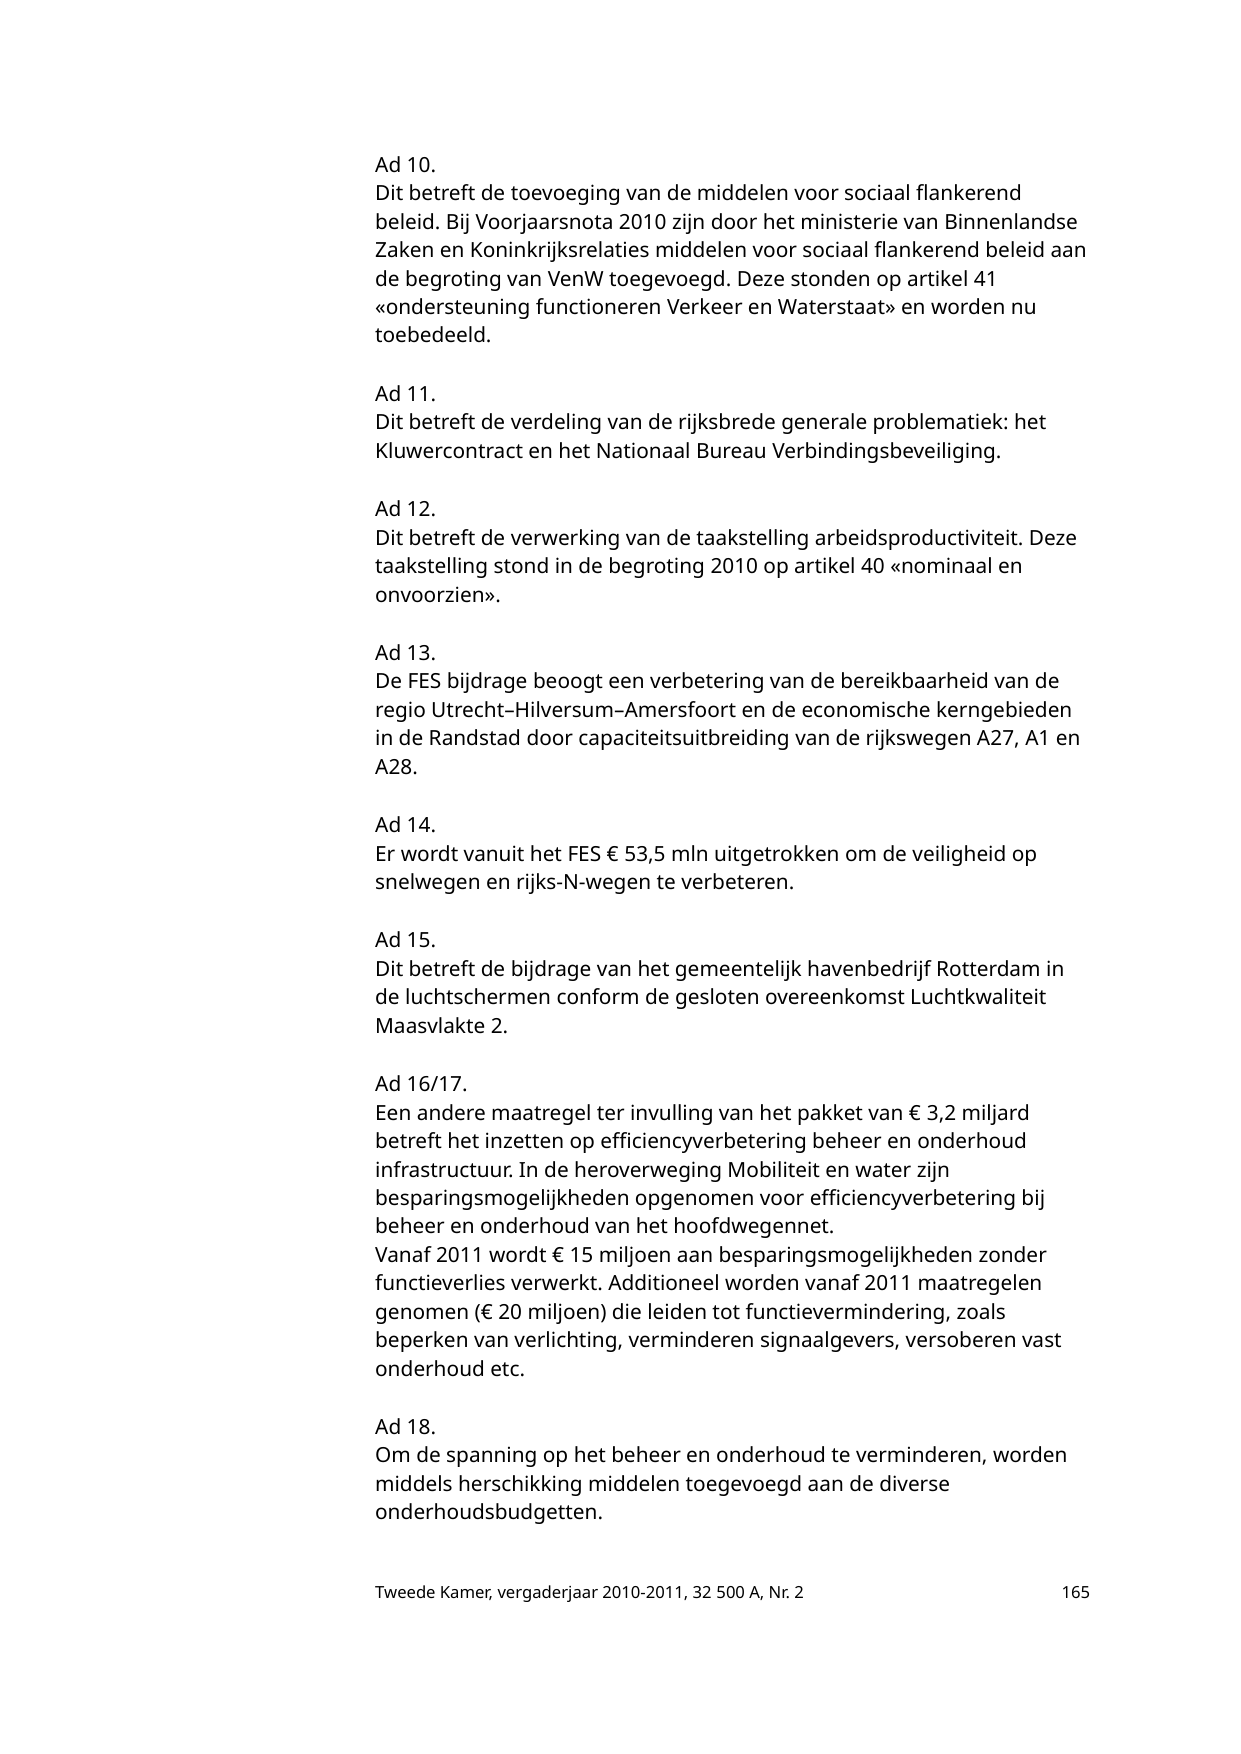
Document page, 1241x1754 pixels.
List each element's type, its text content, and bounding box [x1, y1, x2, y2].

text De FES bijdrage beoogt een verbetering van de bereikbaarheid van de regio Utrecht–Hilversum–Amersfoort en de economische kerngebieden in de Randstad door capaciteitsuitbreiding van de rijkswegen A27, A1 en A28. [375, 667, 1090, 780]
text Ad 10. [375, 150, 1090, 178]
text Ad 15. [375, 926, 1090, 954]
text Dit betreft de bijdrage van het gemeentelijk havenbedrijf Rotterdam in de luchtschermen conform de gesloten overeenkomst Luchtkwaliteit Maasvlakte 2. [375, 954, 1090, 1039]
text Ad 16/17. [375, 1069, 1090, 1098]
text Dit betreft de verdeling van de rijksbrede generale problematiek: het Kluwercontract en het Nationaal Bureau Verbindingsbeveiliging. [375, 407, 1090, 464]
text Ad 13. [375, 638, 1090, 667]
text Ad 18. [375, 1412, 1090, 1441]
text Ad 14. [375, 810, 1090, 839]
text Dit betreft de toevoeging van de middelen voor sociaal flankerend beleid. Bij Voorjaarsnota 2010 zijn door het ministerie van Binnenlandse Zaken en Koninkrijksrelaties middelen voor sociaal flankerend beleid aan de begroting van VenW toegevoegd. Deze stonden op artikel 41 «ondersteuning functioneren Verkeer en Waterstaat» en worden nu toebedeeld. [375, 178, 1090, 349]
text Vanaf 2011 wordt € 15 miljoen aan besparingsmogelijkheden zonder functieverlies verwerkt. Additioneel worden vanaf 2011 maatregelen genomen (€ 20 miljoen) die leiden tot functievermindering, zoals beperken van verlichting, verminderen signaalgevers, versoberen vast onderhoud etc. [375, 1240, 1090, 1382]
text Ad 11. [375, 379, 1090, 407]
text Om de spanning op het beheer en onderhoud te verminderen, worden middels herschikking middelen toegevoegd aan de diverse onderhoudsbudgetten. [375, 1441, 1090, 1526]
text Er wordt vanuit het FES € 53,5 mln uitgetrokken om de veiligheid op snelwegen en rijks-N-wegen te verbeteren. [375, 839, 1090, 896]
text Dit betreft de verwerking van de taakstelling arbeidsproductiviteit. Deze taakstelling stond in de begroting 2010 op artikel 40 «nominaal en onvoorzien». [375, 523, 1090, 608]
text Een andere maatregel ter invulling van het pakket van € 3,2 miljard betreft het inzetten op efficiencyverbetering beheer en onderhoud infrastructuur. In de heroverweging Mobiliteit en water zijn besparingsmogelijkheden opgenomen voor efficiencyverbetering bij beheer en onderhoud van het hoofdwegennet. [375, 1098, 1090, 1240]
text Ad 12. [375, 494, 1090, 523]
